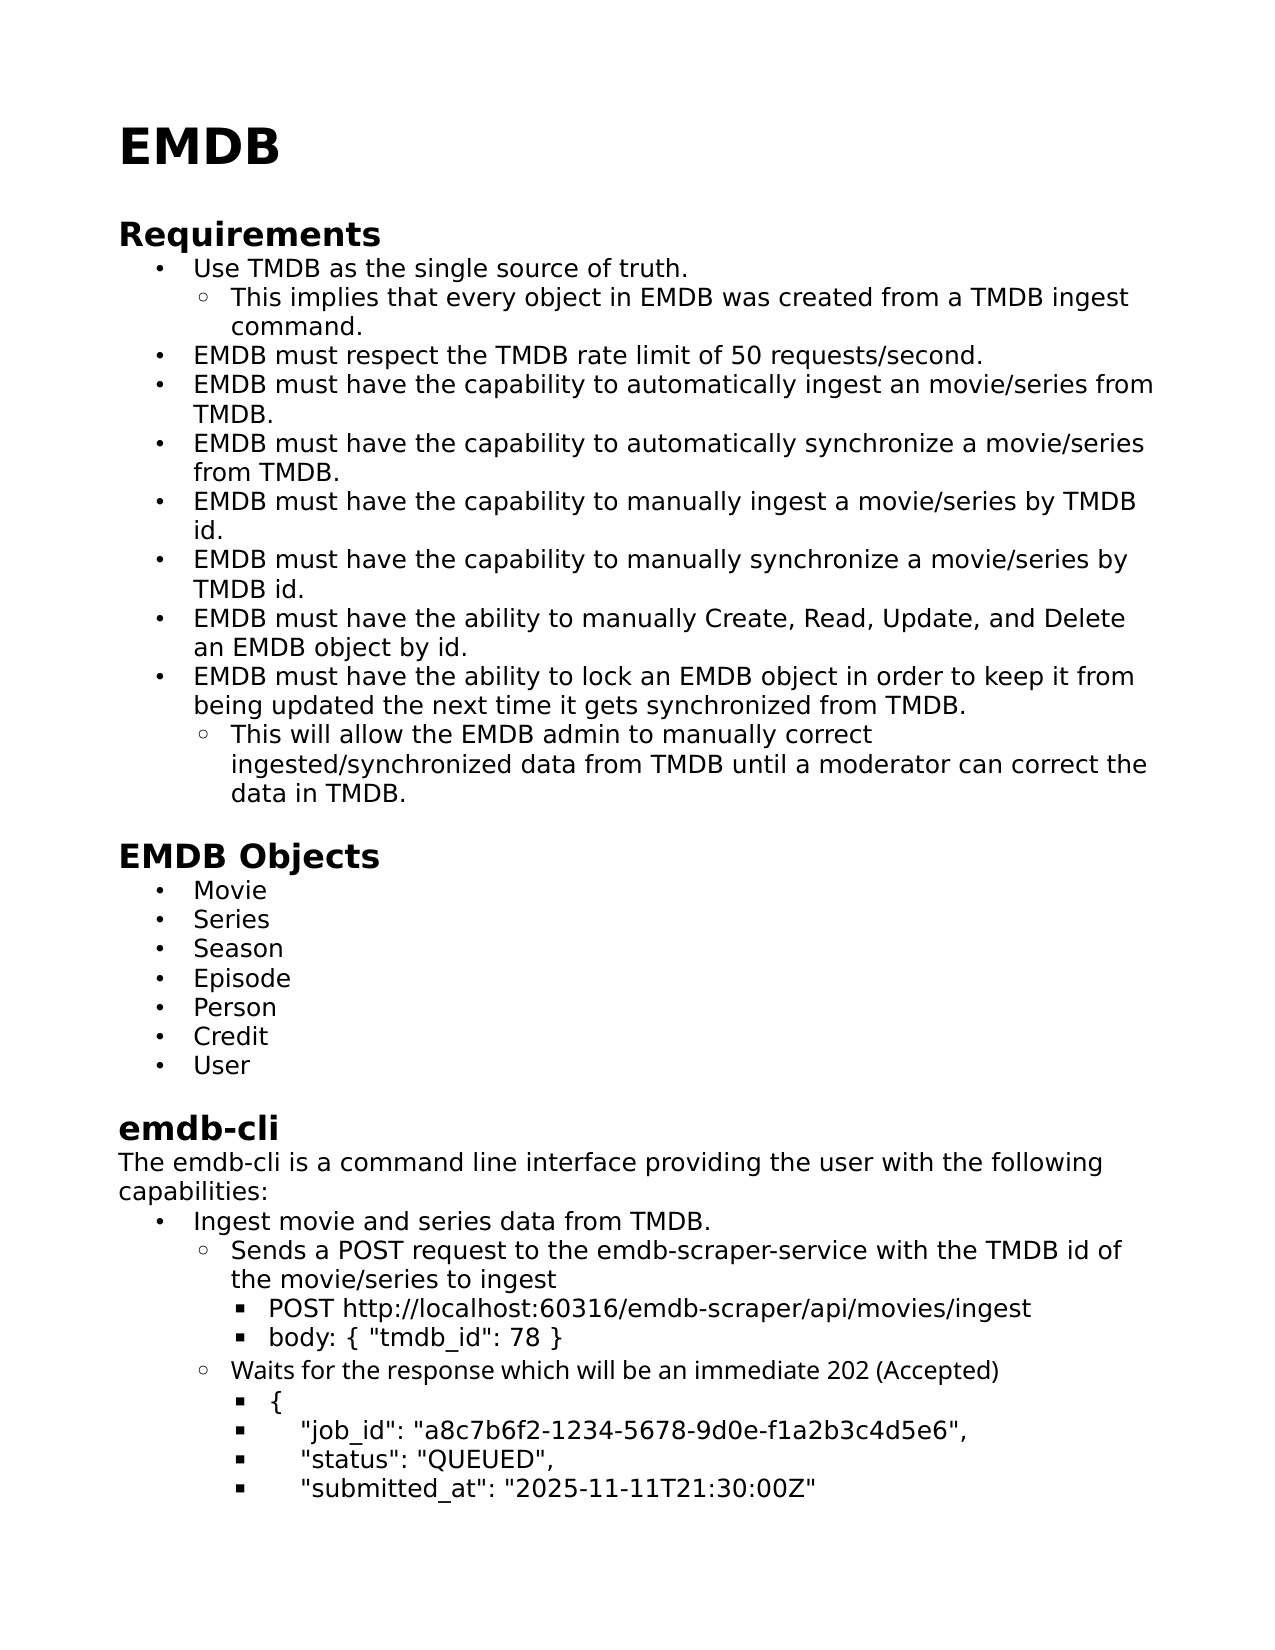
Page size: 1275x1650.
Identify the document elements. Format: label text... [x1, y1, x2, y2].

list EMDB must have the ability to manually Create, Read, Update, and Delete an EMDB object by id. [156, 604, 1157, 662]
list EMDB must have the capability to manually ingest a movie/series by TMDB id. [156, 487, 1157, 546]
list Credit [156, 1022, 1157, 1051]
list EMDB must respect the TMDB rate limit of 50 requests/second. [156, 342, 1157, 371]
list "status": "QUEUED", [231, 1445, 1157, 1474]
list This implies that every object in EMDB was created from a TMDB ingest command. [193, 283, 1157, 342]
list Ingest movie and series data from TMDB. [156, 1207, 1157, 1236]
text EMDB Objects [118, 837, 1157, 876]
list Person [156, 993, 1157, 1022]
list "job_id": "a8c7b6f2-1234-5678-9d0e-f1a2b3c4d5e6", [231, 1416, 1157, 1445]
list User [156, 1051, 1157, 1080]
list body: { "tmdb_id": 78 } [231, 1323, 1157, 1353]
list EMDB must have the capability to manually synchronize a movie/series by TMDB id. [156, 546, 1157, 604]
list POST http://localhost:60316/emdb-scraper/api/movies/ingest [231, 1294, 1157, 1323]
list Movie [156, 876, 1157, 905]
text EMDB [118, 118, 1157, 176]
list Use TMDB as the single source of truth. [156, 254, 1157, 283]
list Series [156, 905, 1157, 934]
list { [231, 1387, 1157, 1416]
list This will allow the EMDB admin to manually correct ingested/synchronized data from TMDB until a moderator can correct the data in TMDB. [193, 721, 1157, 808]
list Waits for the response which will be an immediate 202 (Accepted) [193, 1353, 1157, 1387]
list Season [156, 934, 1157, 964]
list Episode [156, 964, 1157, 993]
text Requirements [118, 215, 1157, 254]
text The emdb-cli is a command line interface providing the user with the following capabilities: [118, 1148, 1157, 1207]
list EMDB must have the capability to automatically ingest an movie/series from TMDB. [156, 371, 1157, 429]
list EMDB must have the ability to lock an EMDB object in order to keep it from being updated the next time it gets synchronized from TMDB. [156, 662, 1157, 721]
list "submitted_at": "2025-11-11T21:30:00Z" [231, 1474, 1157, 1503]
text emdb-cli [118, 1109, 1157, 1148]
list EMDB must have the capability to automatically synchronize a movie/series from TMDB. [156, 429, 1157, 487]
list Sends a POST request to the emdb-scraper-service with the TMDB id of the movie/series to ingest [193, 1236, 1157, 1294]
